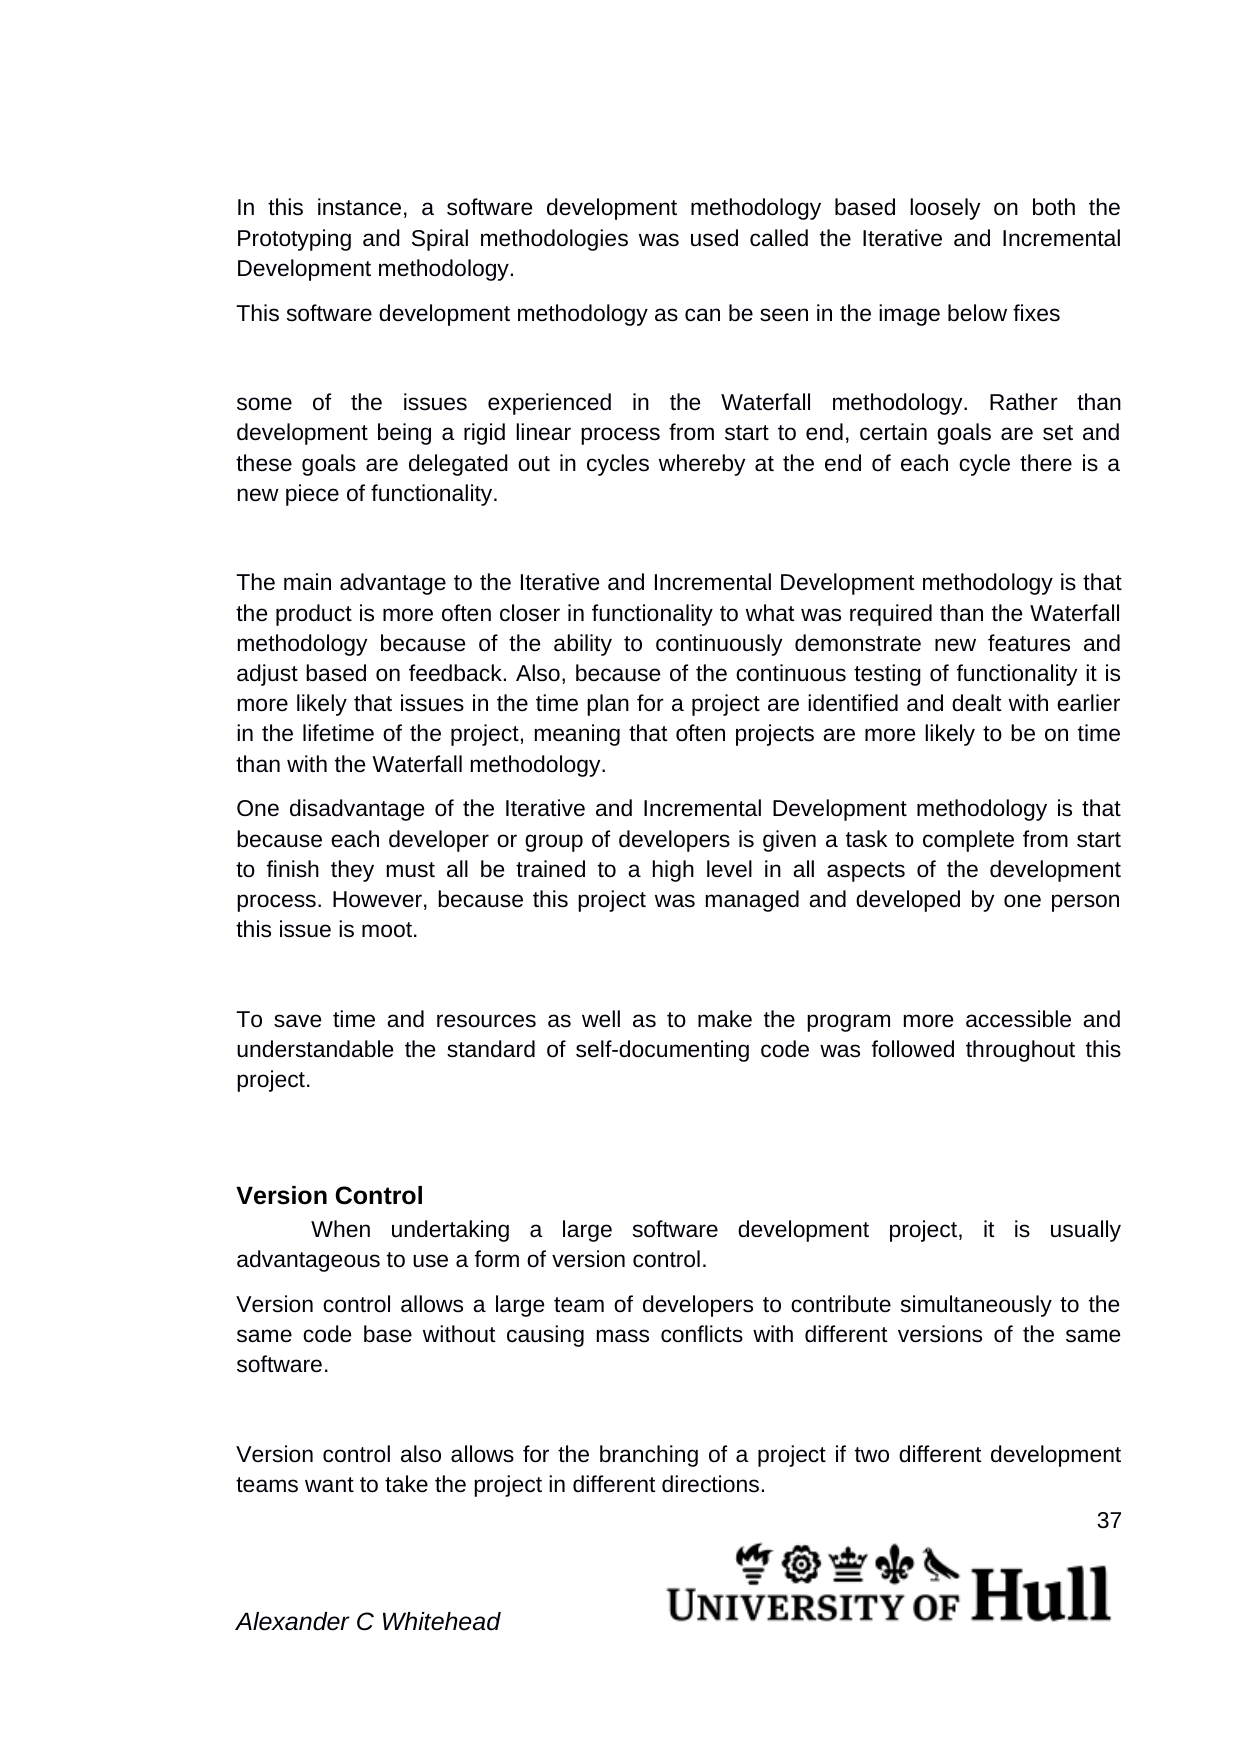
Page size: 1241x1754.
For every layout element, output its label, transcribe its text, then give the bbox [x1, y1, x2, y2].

text One disadvantage of the Iterative and Incremental Development methodology is that because each developer or group of developers is given a task to complete from start to finish they must all be trained to a high level in all aspects of the development process. However, because this project was managed and developed by one person this issue is moot. [236, 795, 1122, 943]
subtitle Version Control [236, 1181, 1122, 1209]
text Version control allows a large team of developers to contribute simultaneously to the same code base without causing mass conflicts with different versions of the same software. [236, 1291, 1122, 1378]
picture [660, 1533, 1120, 1631]
text In this instance, a software development methodology based loosely on both the Prototyping and Spiral methodologies was used called the Iterative and Incremental Development methodology. [236, 194, 1122, 281]
text This software development methodology as can be seen in the image below fixes [236, 299, 1122, 326]
text some of the issues experienced in the Waterfall methodology. Rather than development being a rigid linear process from start to end, certain goals are set and these goals are delegated out in cycles whereby at the end of each cycle there is a new piece of functionality. [236, 389, 1122, 506]
text When undertaking a large software development project, it is usually advantageous to use a form of version control. [236, 1216, 1122, 1272]
text Version control also allows for the branching of a project if two different development teams want to take the project in different directions. [236, 1441, 1122, 1497]
text To save time and resources as well as to make the program more accessible and understandable the standard of self-documenting code was followed throughout this project. [236, 1006, 1122, 1093]
text The main advantage to the Iterative and Incremental Development methodology is that the product is more often closer in functionality to what was required than the Waterfall methodology because of the ability to continuously demonstrate new features and adjust based on feedback. Also, because of the continuous testing of functionality it is more likely that issues in the time plan for a project are identified and dealt with earlier in the lifetime of the project, meaning that often projects are more likely to be on time than with the Waterfall methodology. [236, 569, 1122, 777]
